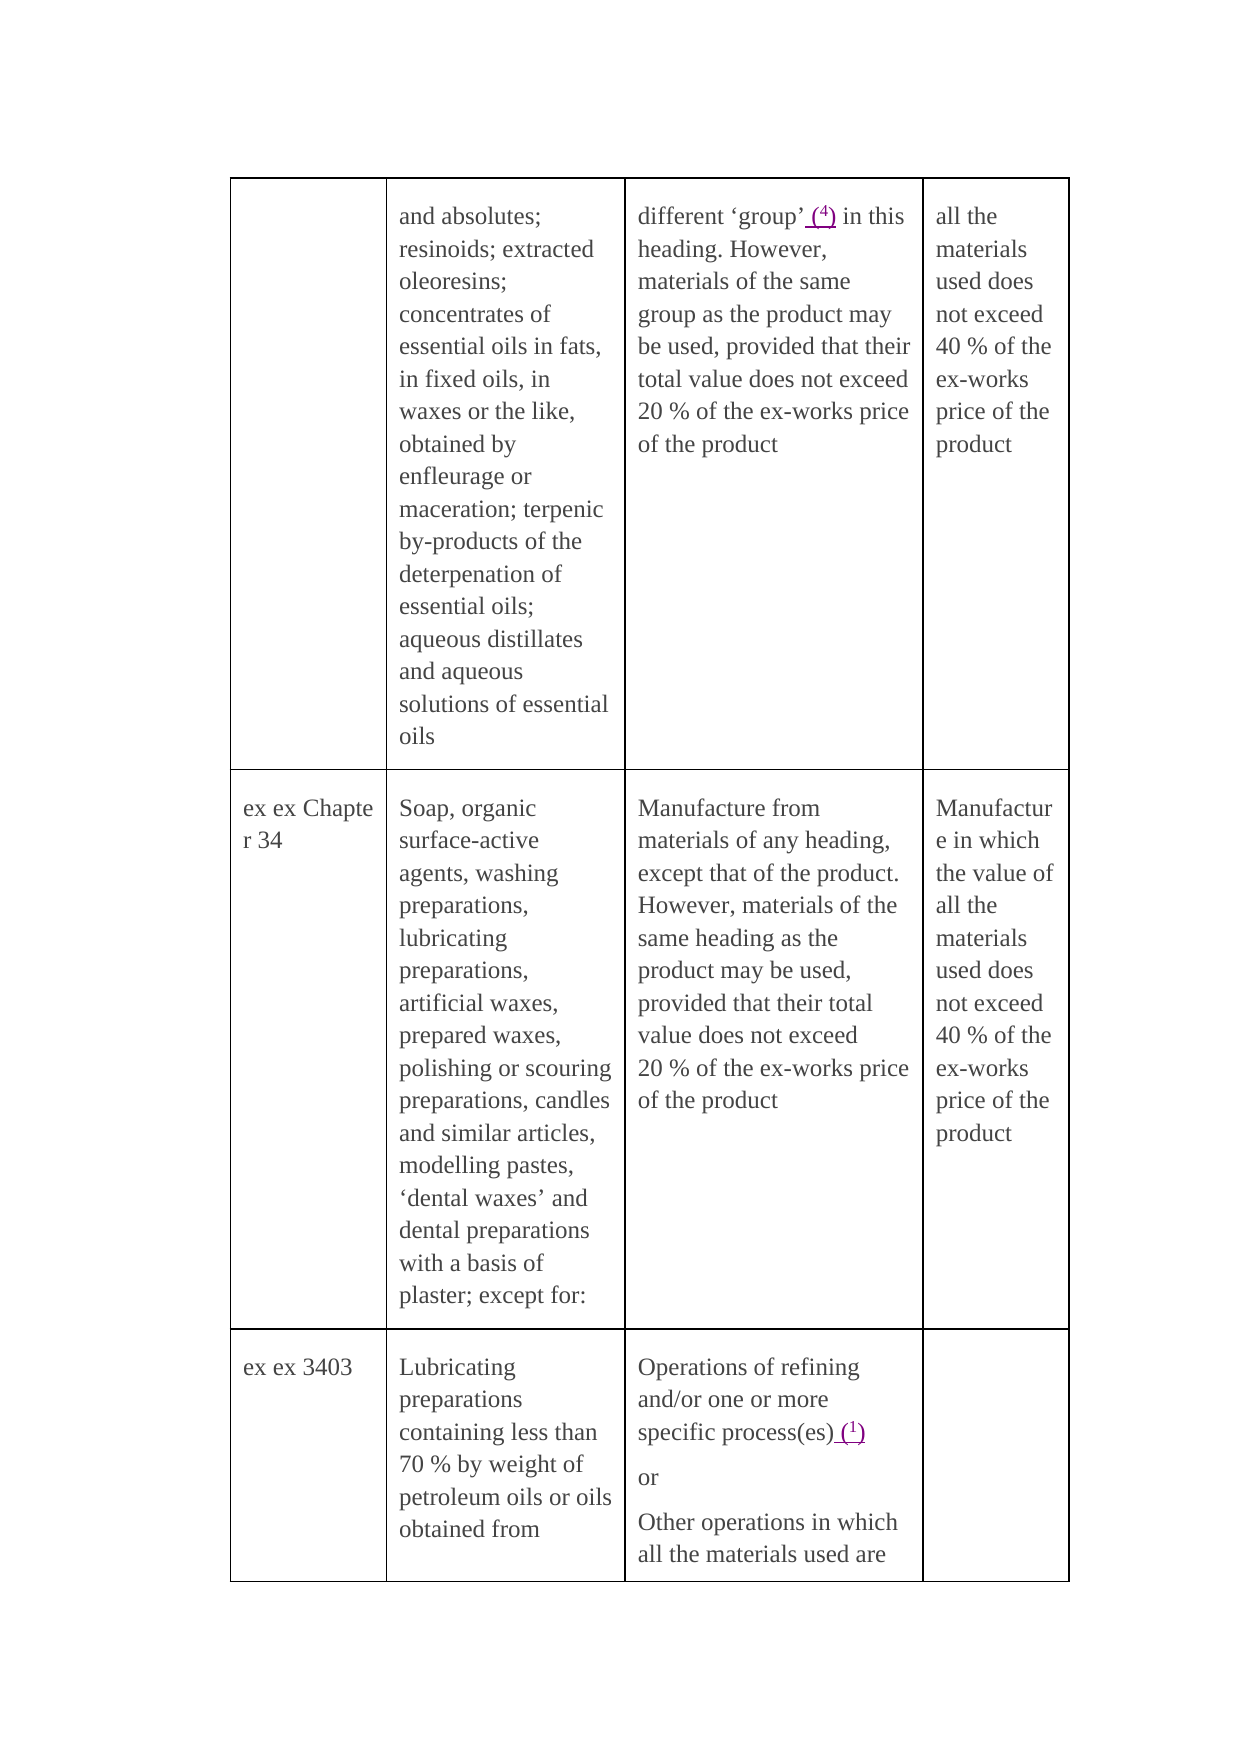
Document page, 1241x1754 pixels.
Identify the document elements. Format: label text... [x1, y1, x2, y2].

table_cell [231, 179, 386, 769]
table_cell and absolutes; resinoids; extracted oleoresins; concentrates of essential oils in fats, in fixed oils, in waxes or the like, obtained by enfleurage or maceration; terpenic by-products of the deterpenation of essential oils; aqueous distillates and aqueous solutions of essential oils [387, 179, 624, 769]
table_cell Operations of refining and/or one or more specific process(es) (1) or Other operations in which all the materials used are [626, 1330, 922, 1581]
table_cell ex ex Chapter 34 [231, 770, 386, 1328]
table_cell Lubricating preparations containing less than 70 % by weight of petroleum oils or oils obtained from [387, 1330, 624, 1581]
table_cell all the materials used does not exceed 40 % of the ex-works price of the product [924, 179, 1068, 769]
table_cell Manufacture in which the value of all the materials used does not exceed 40 % of the ex-works price of the product [924, 770, 1068, 1328]
table_cell [924, 1330, 1068, 1581]
table_cell Soap, organic surface-active agents, washing preparations, lubricating preparations, artificial waxes, prepared waxes, polishing or scouring preparations, candles and similar articles, modelling pastes, ‘dental waxes’ and dental preparations with a basis of plaster; except for: [387, 770, 624, 1328]
table_cell different ‘group’ (4) in this heading. However, materials of the same group as the product may be used, provided that their total value does not exceed 20 % of the ex-works price of the product [626, 179, 922, 769]
table_cell Manufacture from materials of any heading, except that of the product. However, materials of the same heading as the product may be used, provided that their total value does not exceed 20 % of the ex-works price of the product [626, 770, 922, 1328]
table_cell ex ex 3403 [231, 1330, 386, 1581]
